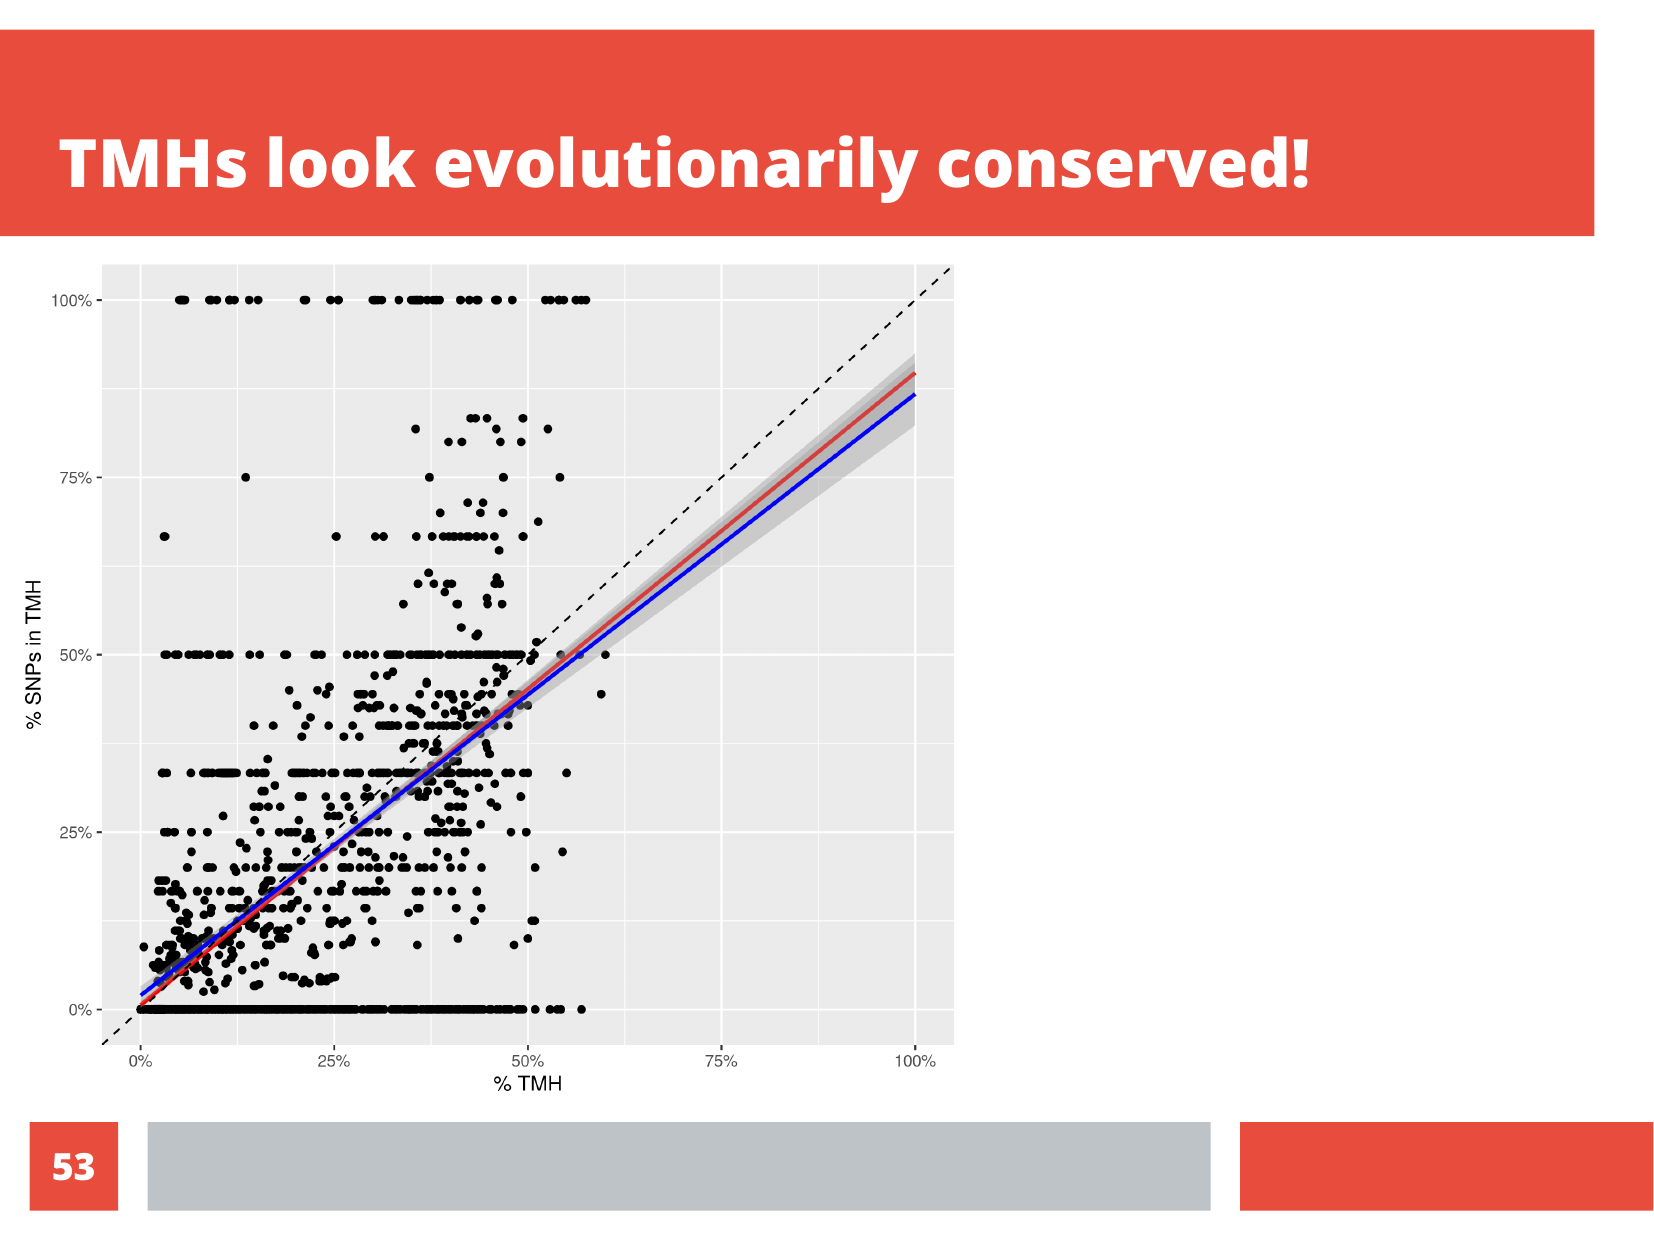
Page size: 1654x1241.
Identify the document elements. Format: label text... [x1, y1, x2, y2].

picture [15, 255, 964, 1096]
title TMHs look evolutionarily conserved! [59, 59, 1595, 207]
